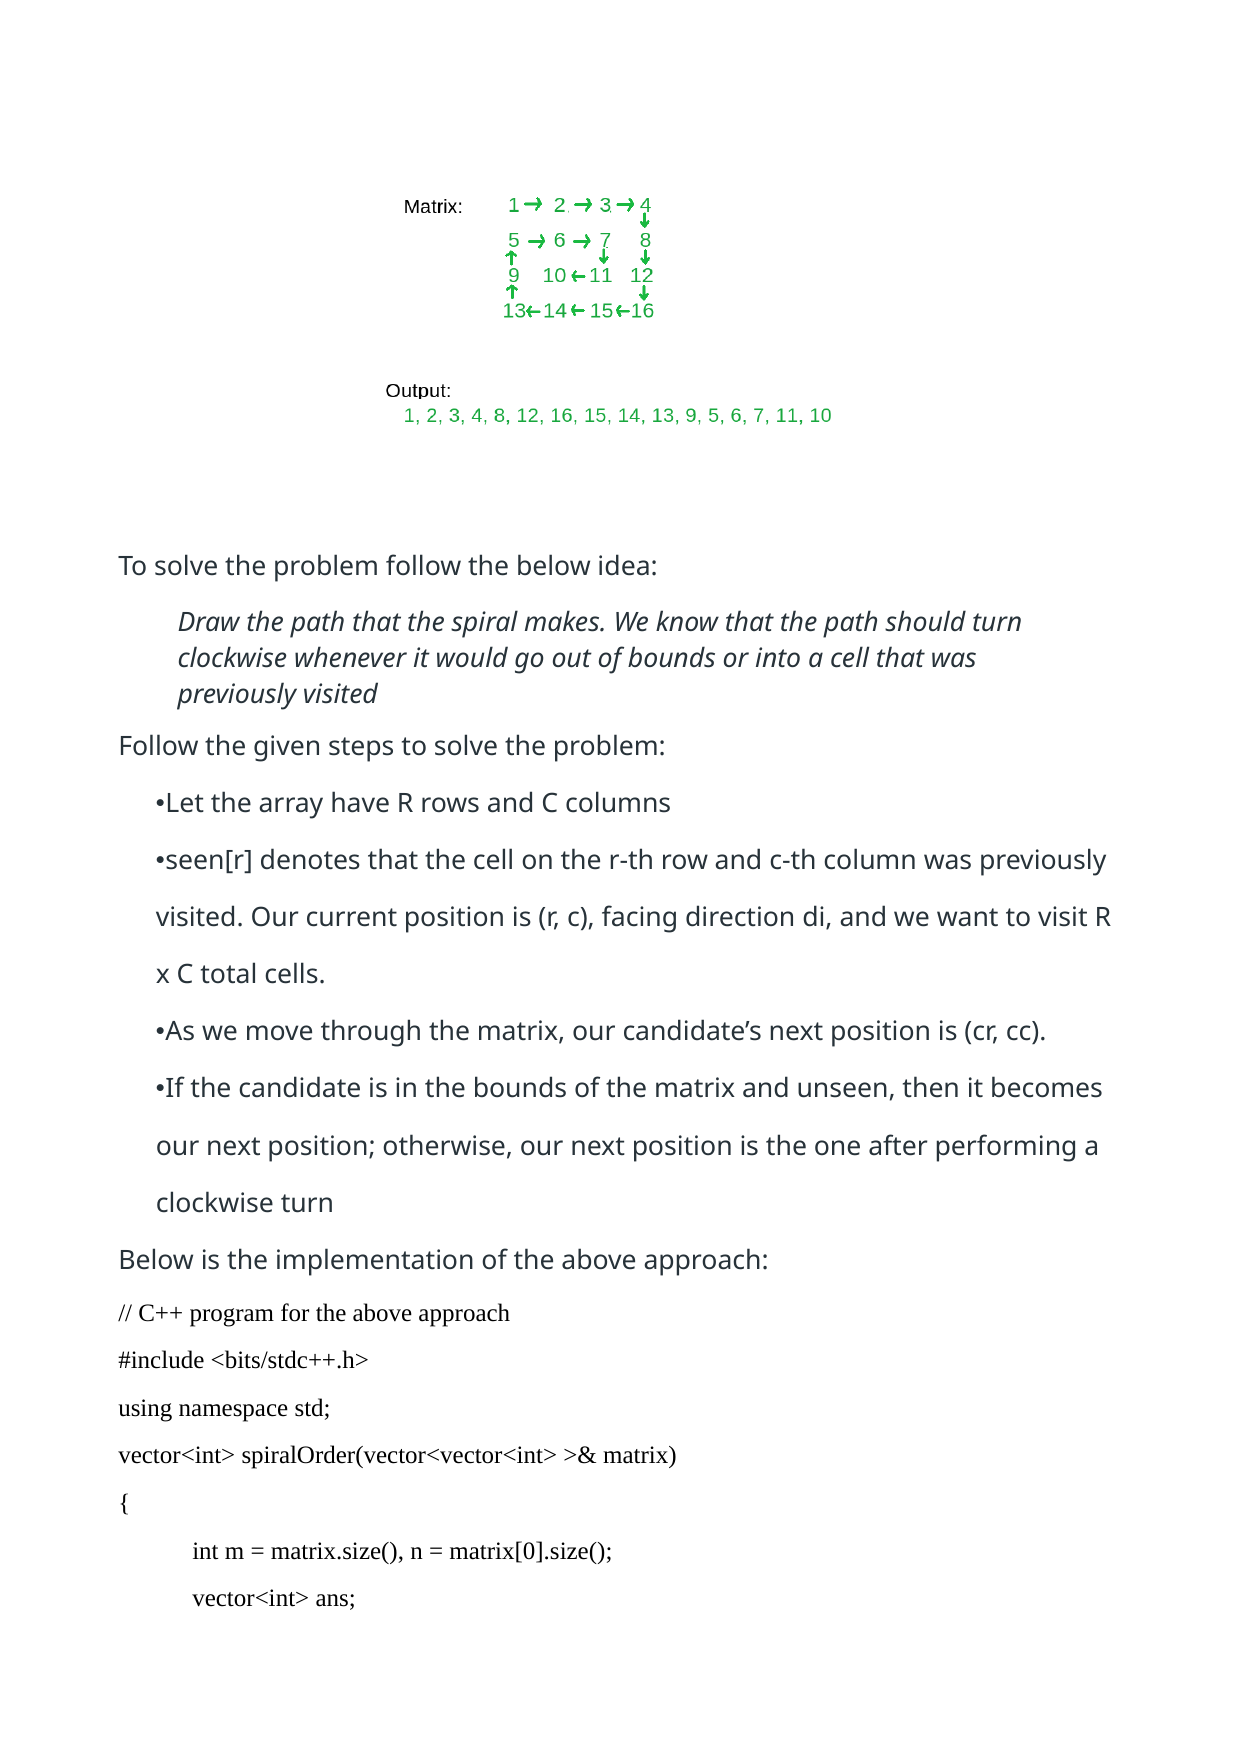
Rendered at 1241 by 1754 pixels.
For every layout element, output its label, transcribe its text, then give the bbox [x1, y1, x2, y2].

text // C++ program for the above approach [118, 1298, 1122, 1327]
text { [118, 1488, 1122, 1517]
text Follow the given steps to solve the problem: [118, 727, 1122, 763]
text vector<int> spiralOrder(vector<vector<int> >& matrix) [118, 1441, 1122, 1469]
text Draw the path that the spiral makes. We know that the path should turn clockwise whenever it would go out of bounds or into a cell that was previously visited [177, 603, 1063, 711]
text Below is the implementation of the above approach: [118, 1241, 1122, 1277]
text vector<int> ans; [118, 1583, 1122, 1612]
picture [352, 143, 900, 533]
list Let the array have R rows and C columns [156, 784, 1122, 820]
list seen[r] denotes that the cell on the r-th row and c-th column was previously visited. Our current position is (r, c), facing direction di, and we want to visit R x C total cells. [156, 841, 1122, 991]
text #include <bits/stdc++.h> [118, 1345, 1122, 1374]
list If the candidate is in the bounds of the matrix and unseen, then it becomes our next position; otherwise, our next position is the one after performing a clockwise turn [156, 1069, 1122, 1220]
list As we move through the matrix, our candidate’s next position is (cr, cc). [156, 1012, 1122, 1048]
text int m = matrix.size(), n = matrix[0].size(); [118, 1536, 1122, 1564]
text To solve the problem follow the below idea: [118, 547, 1122, 583]
text using namespace std; [118, 1393, 1122, 1422]
